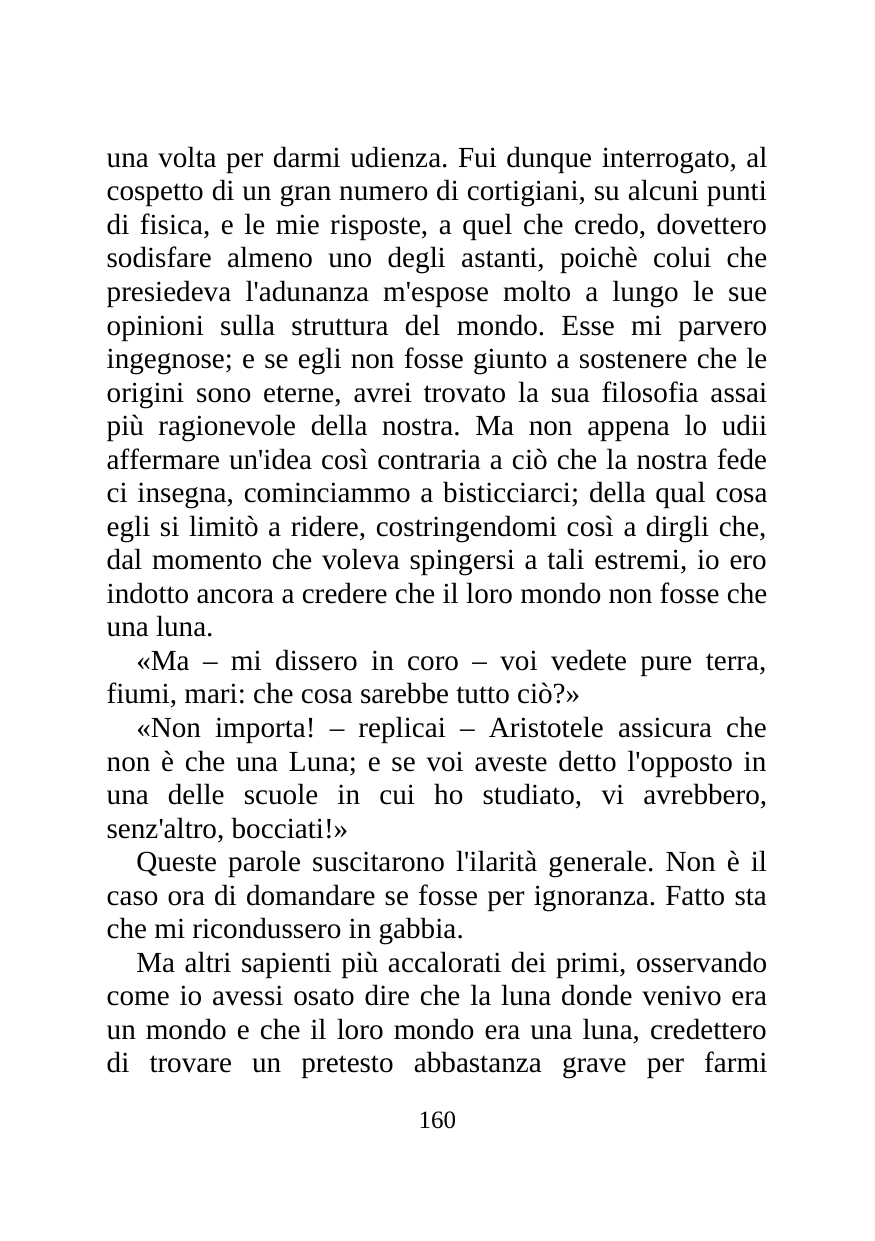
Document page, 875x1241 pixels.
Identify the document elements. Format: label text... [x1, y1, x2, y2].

text Ma altri sapienti più accalorati dei primi, osservando come io avessi osato dire che la luna donde venivo era un mondo e che il loro mondo era una luna, credettero di trovare un pretesto abbastanza grave per farmi [106, 945, 768, 1079]
text Queste parole suscitarono l'ilarità generale. Non è il caso ora di domandare se fosse per ignoranza. Fatto sta che mi ricondussero in gabbia. [106, 844, 768, 945]
text una volta per darmi udienza. Fui dunque interrogato, al cospetto di un gran numero di cortigiani, su alcuni punti di fisica, e le mie risposte, a quel che credo, dovettero sodisfare almeno uno degli astanti, poichè colui che presiedeva l'adunanza m'espose molto a lungo le sue opinioni sulla struttura del mondo. Esse mi parvero ingegnose; e se egli non fosse giunto a sostenere che le origini sono eterne, avrei trovato la sua filosofia assai più ragionevole della nostra. Ma non appena lo udii affermare un'idea così contraria a ciò che la nostra fede ci insegna, cominciammo a bisticciarci; della qual cosa egli si limitò a ridere, costringendomi così a dirgli che, dal momento che voleva spingersi a tali estremi, io ero indotto ancora a credere che il loro mondo non fosse che una luna. [106, 140, 768, 643]
text «Ma ‒ mi dissero in coro ‒ voi vedete pure terra, fiumi, mari: che cosa sarebbe tutto ciò?» [106, 643, 768, 710]
text «Non importa! ‒ replicai ‒ Aristotele assicura che non è che una Luna; e se voi aveste detto l'opposto in una delle scuole in cui ho studiato, vi avrebbero, senz'altro, bocciati!» [106, 710, 768, 844]
